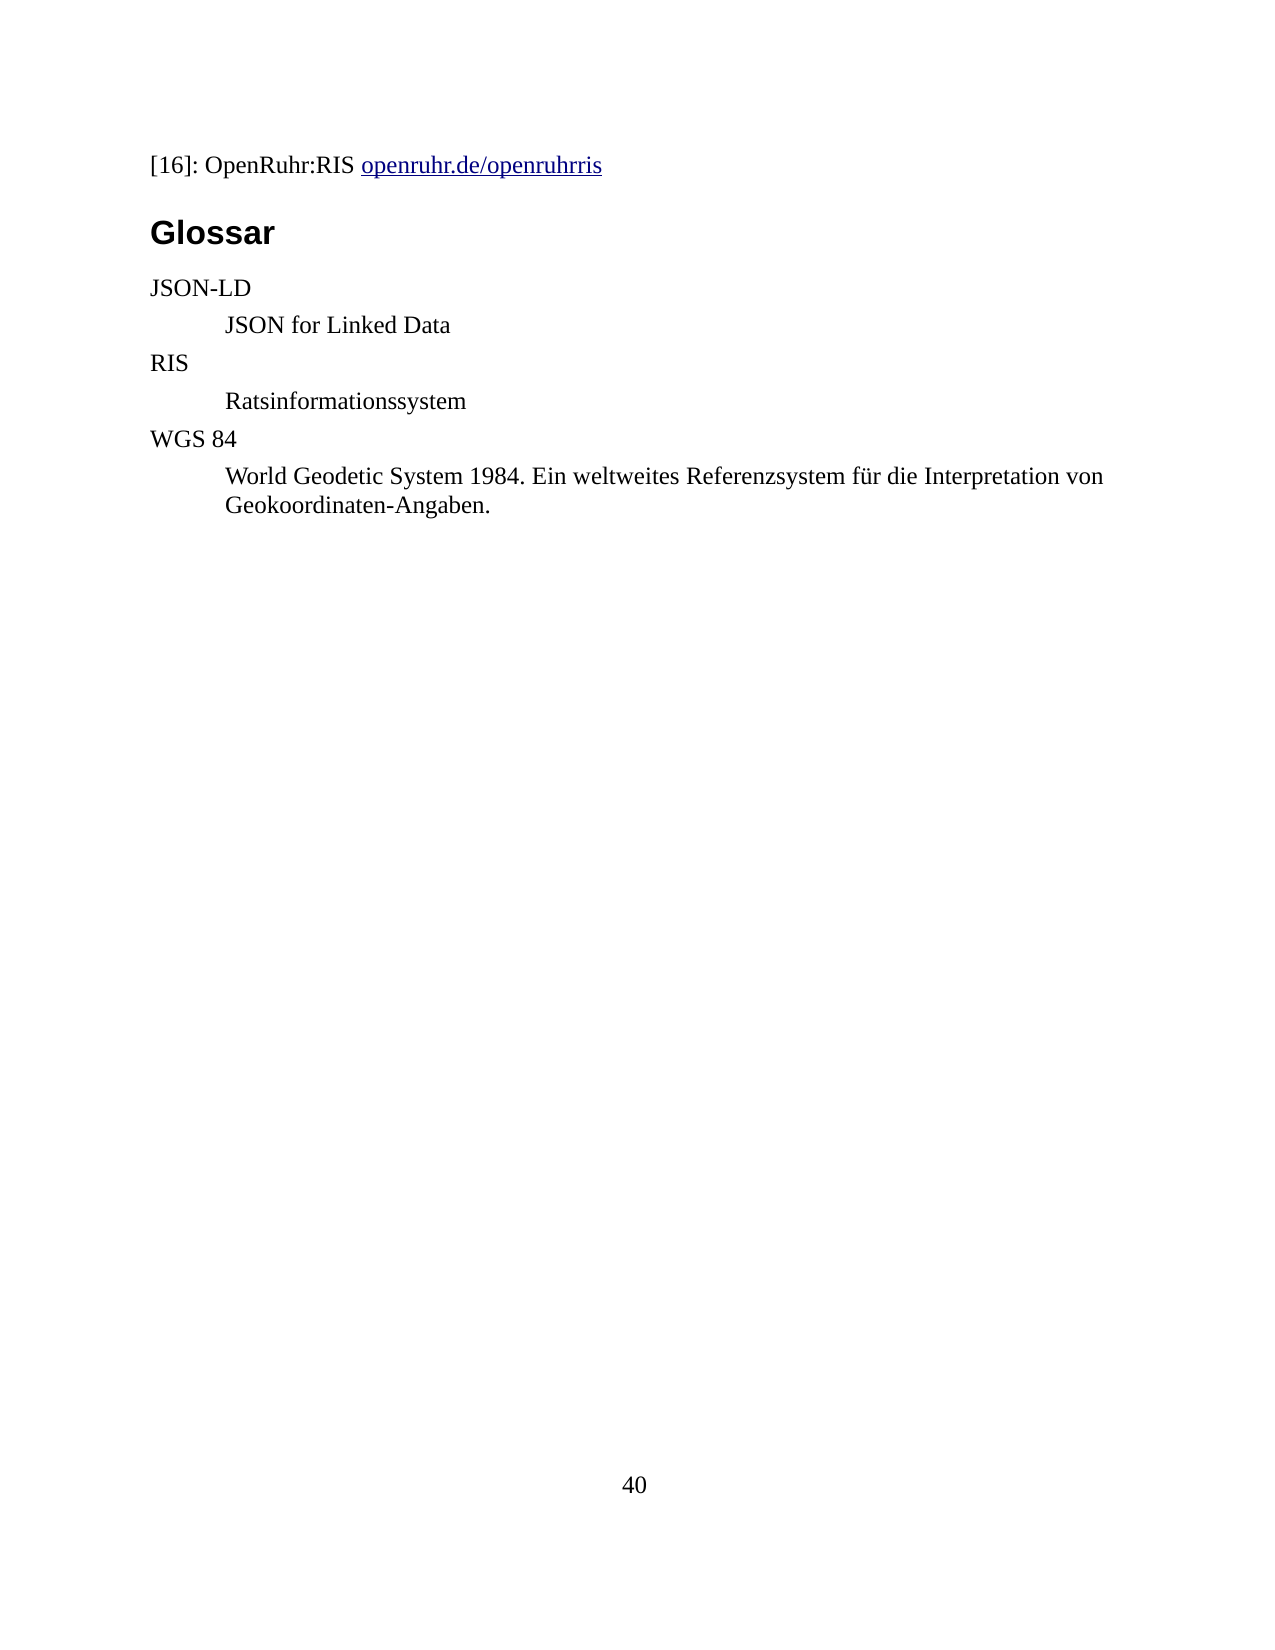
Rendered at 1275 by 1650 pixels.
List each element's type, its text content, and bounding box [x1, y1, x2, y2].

text JSON for Linked Data [225, 311, 1125, 339]
text [16]: OpenRuhr:RIS openruhr.de/openruhrris [150, 150, 1125, 179]
text World Geodetic System 1984. Ein weltweites Referenzsystem für die Interpretation von Geokoordinaten-Angaben. [225, 461, 1125, 519]
text Ratsinformationssystem [225, 386, 1125, 415]
subtitle Glossar [150, 213, 1125, 251]
text WGS 84 [150, 424, 1125, 452]
text JSON-LD [150, 273, 1125, 302]
text RIS [150, 348, 1125, 377]
